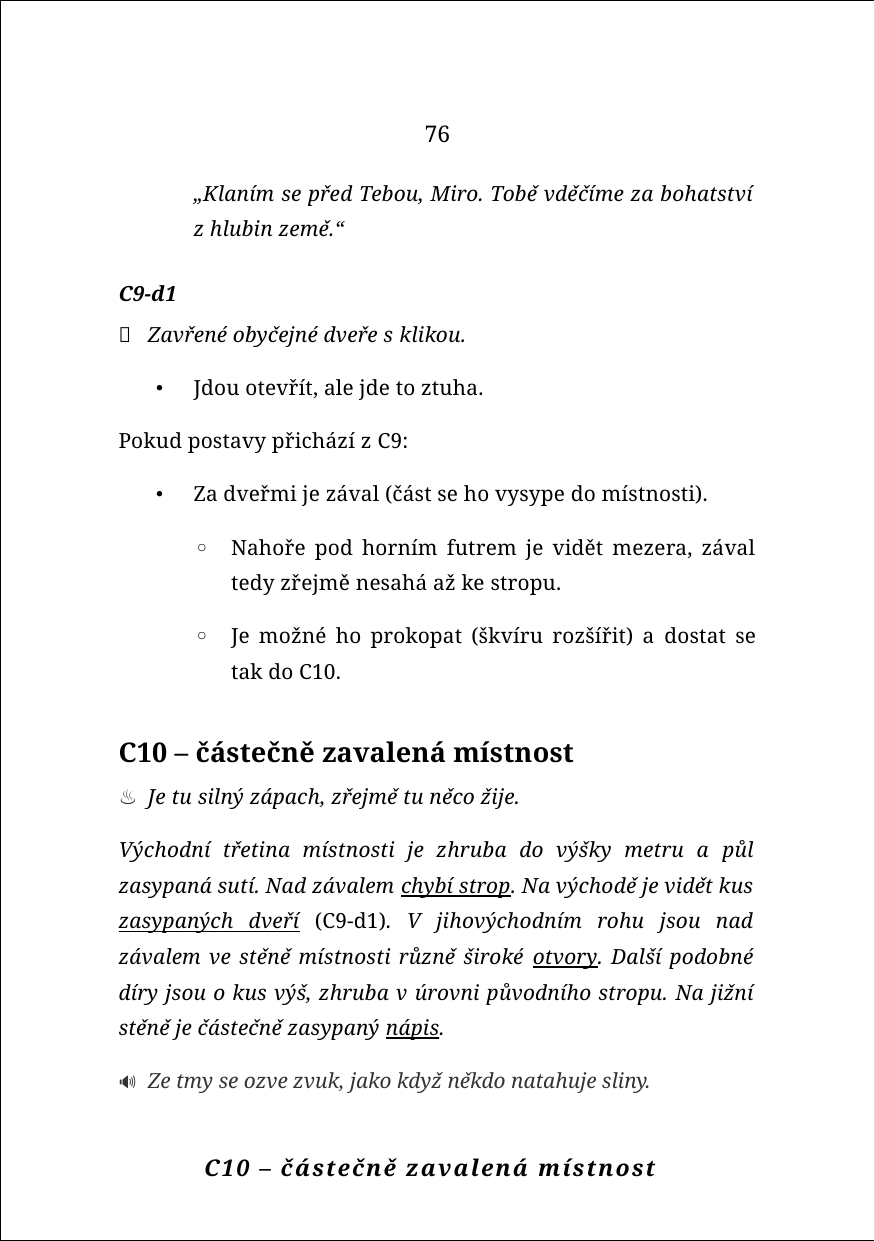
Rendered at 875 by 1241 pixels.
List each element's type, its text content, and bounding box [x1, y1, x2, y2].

text Východní třetina místnosti je zhruba do výšky metru a⁠ půl zasypaná sutí. Nad závalem chybí strop. Na východě je vidět kus zasypaných dveří (C9-d1). V⁠ jihovýchodním rohu jsou nad závalem ve stěně místnosti různě široké otvory. Další podobné díry jsou o⁠ kus výš, zhruba v⁠ úrovni původního stropu. Na jižní stěně je částečně zasypaný nápis. [118, 836, 756, 1042]
list Nahoře pod horním futrem je vidět mezera, zával tedy zřejmě nesahá až ke stropu. [193, 533, 756, 597]
subtitle C9-d1 [118, 279, 756, 308]
text Pokud postavy přichází z⁠ C9: [118, 426, 756, 454]
text 🚪 Zavřené obyčejné dveře s⁠ klikou. [118, 320, 756, 348]
text 🔊 Ze tmy se ozve zvuk, jako když někdo natahuje sliny. [118, 1066, 756, 1095]
list Za dveřmi je zával (část se ho vysype do místnosti). [156, 479, 756, 508]
subtitle C10 – částečně zavalená místnost [118, 734, 756, 771]
list Je možné ho prokopat (škvíru rozšířit) a⁠ dostat se tak do C10. [193, 621, 756, 685]
list Jdou otevřít, ale jde to ztuha. [156, 373, 756, 401]
list „Klaním se před Tebou, Miro. Tobě vděčíme za bohatství z⁠ hlubin země.“ [156, 179, 756, 243]
text ♨ Je tu silný zápach, zřejmě tu něco žije. [118, 782, 756, 811]
